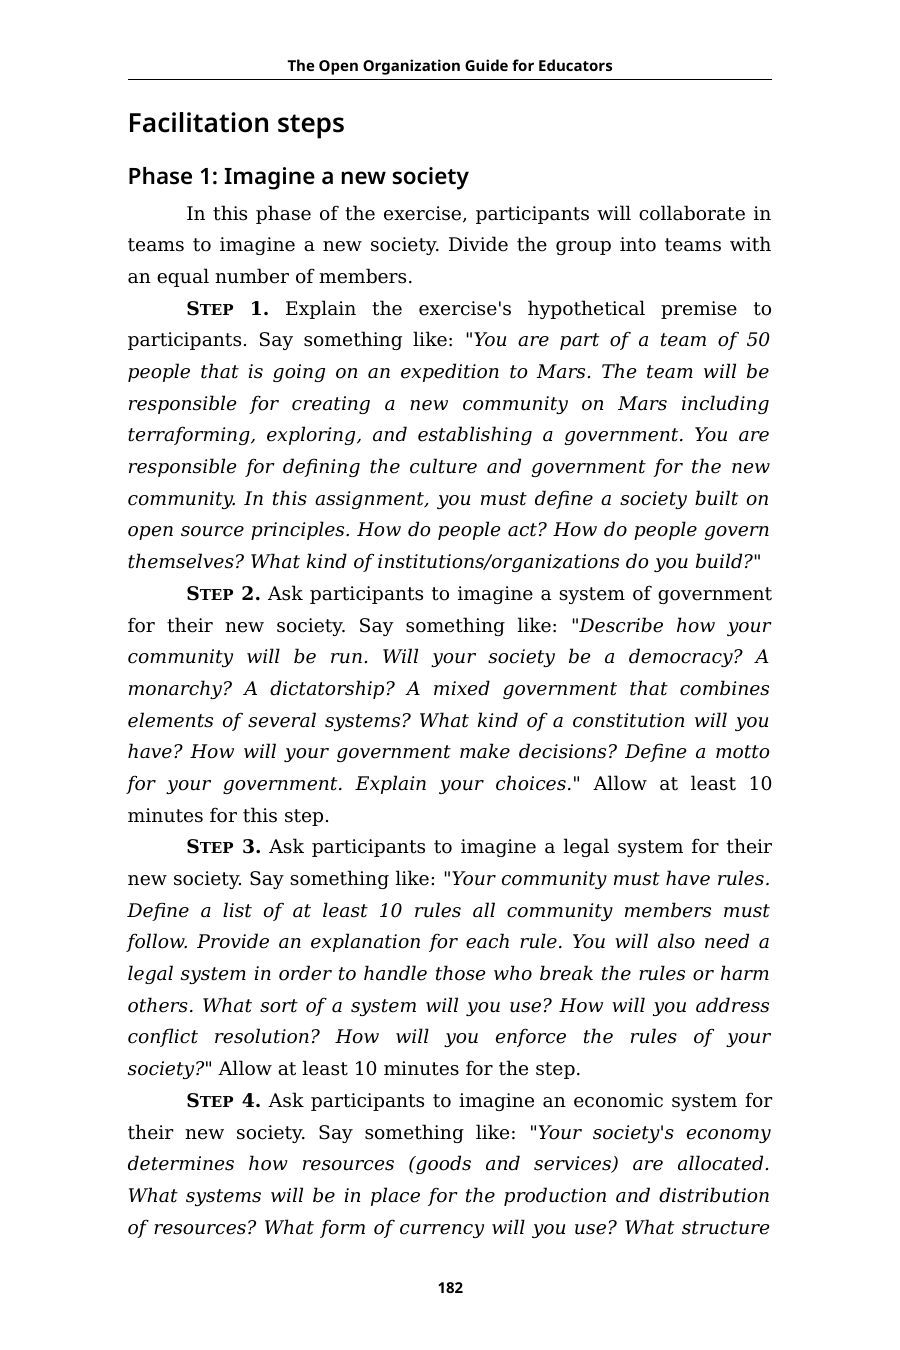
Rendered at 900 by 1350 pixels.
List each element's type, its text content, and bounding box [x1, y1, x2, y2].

text Step 4. Ask participants to imagine an economic system for their new society. Say something like: "Your society's economy determines how resources (goods and services) are allocated. What systems will be in place for the production and distribution of resources? What form of currency will you use? What structure [127, 1090, 772, 1238]
subtitle Phase 1: Imagine a new society [127, 164, 772, 190]
subtitle Facilitation steps [127, 109, 772, 139]
text Step 3. Ask participants to imagine a legal system for their new society. Say something like: "Your community must have rules. Define a list of at least 10 rules all community members must follow. Provide an explanation for each rule. You will also need a legal system in order to handle those who break the rules or harm others. What sort of a system will you use? How will you address conflict resolution? How will you enforce the rules of your society?" Allow at least 10 minutes for the step. [127, 836, 772, 1080]
text Step 2. Ask participants to imagine a system of government for their new society. Say something like: "Describe how your community will be run. Will your society be a democracy? A monarchy? A dictatorship? A mixed government that combines elements of several systems? What kind of a constitution will you have? How will your government make decisions? Define a motto for your government. Explain your choices." Allow at least 10 minutes for this step. [127, 583, 772, 826]
text Step 1. Explain the exercise's hypothetical premise to participants. Say something like: "You are part of a team of 50 people that is going on an expedition to Mars. The team will be responsible for creating a new community on Mars including terraforming, exploring, and establishing a government. You are responsible for defining the culture and government for the new community. In this assignment, you must define a society built on open source principles. How do people act? How do people govern themselves? What kind of institutions/organizations do you build?" [127, 297, 772, 573]
text In this phase of the exercise, participants will collaborate in teams to imagine a new society. Divide the group into teams with an equal number of members. [127, 202, 772, 288]
